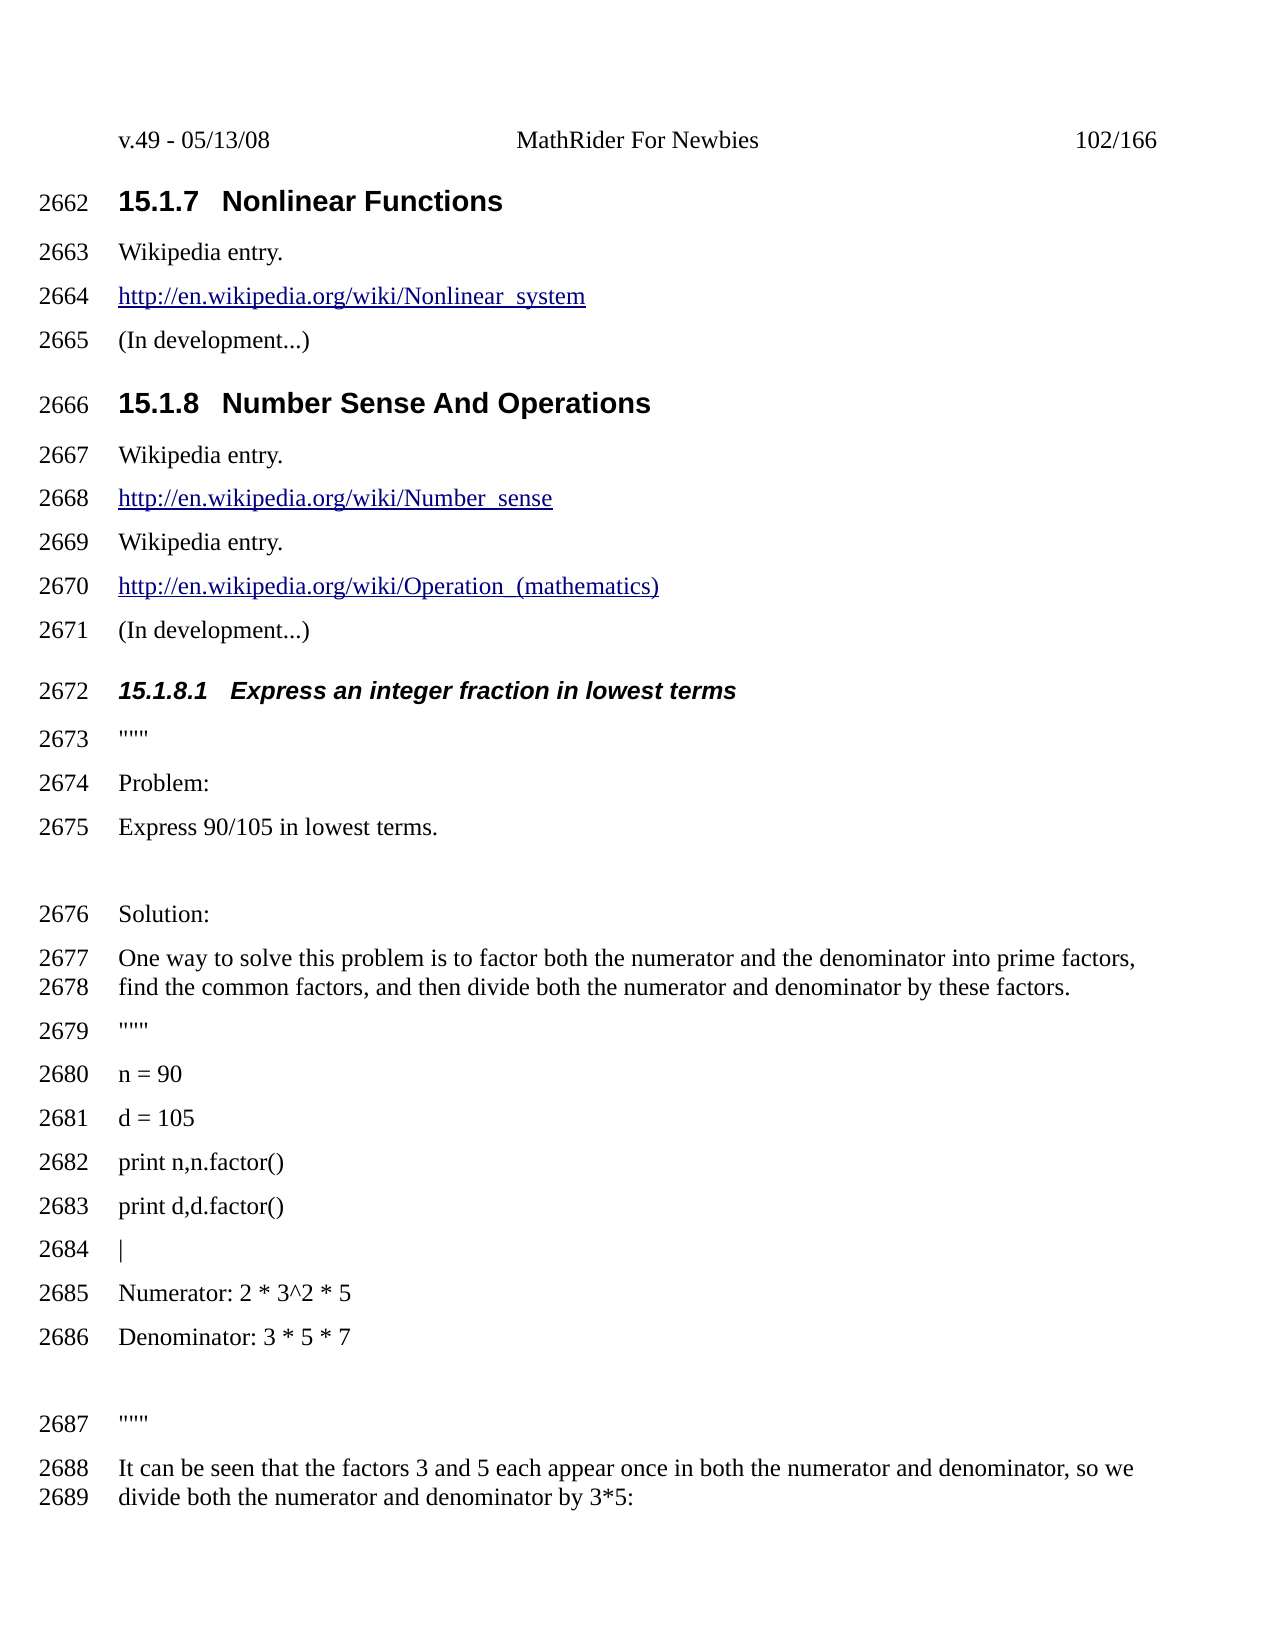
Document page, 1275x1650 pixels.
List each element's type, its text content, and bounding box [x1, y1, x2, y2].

subtitle Nonlinear Functions [118, 184, 1157, 217]
text print d,d.factor() [118, 1191, 1157, 1219]
subtitle Express an integer fraction in lowest terms [118, 676, 1157, 704]
text Wikipedia entry. [118, 237, 1157, 266]
text Numerator: 2 * 3^2 * 5 [118, 1278, 1157, 1307]
text (In development...) [118, 325, 1157, 354]
text Wikipedia entry. [118, 527, 1157, 556]
text Solution: [118, 899, 1157, 928]
text (In development...) [118, 615, 1157, 643]
text """ [118, 1016, 1157, 1044]
text http://en.wikipedia.org/wiki/Number_sense [118, 483, 1157, 512]
text Denominator: 3 * 5 * 7 [118, 1322, 1157, 1351]
text http://en.wikipedia.org/wiki/Operation_(mathematics) [118, 571, 1157, 600]
text d = 105 [118, 1103, 1157, 1132]
text """ [118, 1409, 1157, 1438]
text Express 90/105 in lowest terms. [118, 812, 1157, 841]
text | [118, 1234, 1157, 1263]
text It can be seen that the factors 3 and 5 each appear once in both the numerator and denominator, so we divide both the numerator and denominator by 3*5: [118, 1453, 1157, 1511]
text http://en.wikipedia.org/wiki/Nonlinear_system [118, 281, 1157, 310]
text Problem: [118, 768, 1157, 797]
text One way to solve this problem is to factor both the numerator and the denominator into prime factors, find the common factors, and then divide both the numerator and denominator by these factors. [118, 943, 1157, 1001]
text n = 90 [118, 1059, 1157, 1088]
text Wikipedia entry. [118, 440, 1157, 468]
text print n,n.factor() [118, 1147, 1157, 1176]
text """ [118, 724, 1157, 753]
subtitle Number Sense And Operations [118, 386, 1157, 420]
